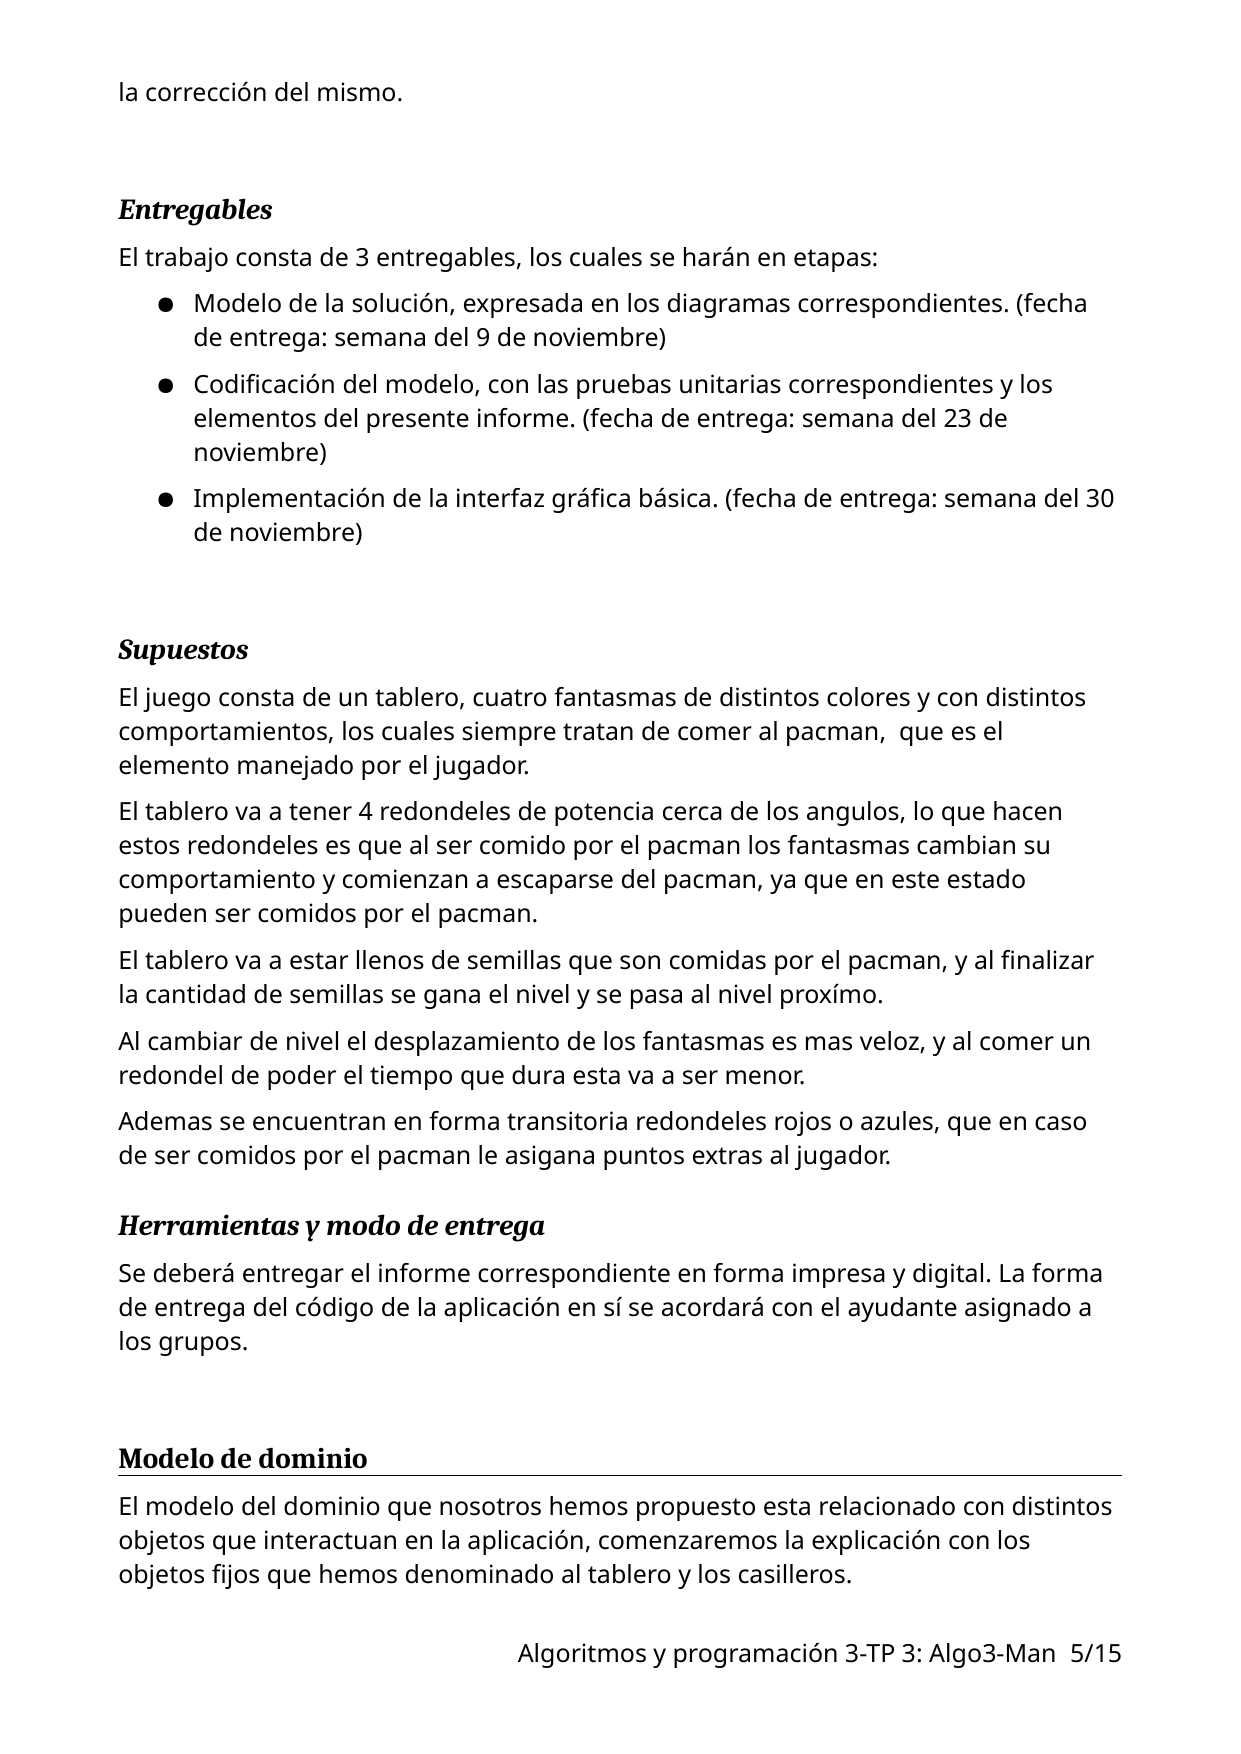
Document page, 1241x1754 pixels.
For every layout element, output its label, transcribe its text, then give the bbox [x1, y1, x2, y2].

text Al cambiar de nivel el desplazamiento de los fantasmas es mas veloz, y al comer un redondel de poder el tiempo que dura esta va a ser menor. [118, 1023, 1122, 1091]
text El modelo del dominio que nosotros hemos propuesto esta relacionado con distintos objetos que interactuan en la aplicación, comenzaremos la explicación con los objetos fijos que hemos denominado al tablero y los casilleros. [118, 1488, 1122, 1591]
subtitle Entregables [118, 193, 1122, 227]
text Ademas se encuentran en forma transitoria redondeles rojos o azules, que en caso de ser comidos por el pacman le asigana puntos extras al jugador. [118, 1104, 1122, 1172]
text El tablero va a tener 4 redondeles de potencia cerca de los angulos, lo que hacen estos redondeles es que al ser comido por el pacman los fantasmas cambian su comportamiento y comienzan a escaparse del pacman, ya que en este estado pueden ser comidos por el pacman. [118, 794, 1122, 930]
subtitle Modelo de dominio [118, 1442, 1122, 1475]
subtitle Supuestos [118, 633, 1122, 667]
text la corrección del mismo. [118, 75, 1122, 109]
text El tablero va a estar llenos de semillas que son comidas por el pacman, y al finalizar la cantidad de semillas se gana el nivel y se pasa al nivel proxímo. [118, 943, 1122, 1011]
text El juego consta de un tablero, cuatro fantasmas de distintos colores y con distintos comportamientos, los cuales siempre tratan de comer al pacman, que es el elemento manejado por el jugador. [118, 679, 1122, 781]
list Codificación del modelo, con las pruebas unitarias correspondientes y los elementos del presente informe. (fecha de entrega: semana del 23 de noviembre) [156, 366, 1122, 468]
text Se deberá entregar el informe correspondiente en forma impresa y digital. La forma de entrega del código de la aplicación en sí se acordará con el ayudante asignado a los grupos. [118, 1256, 1122, 1358]
list Modelo de la solución, expresada en los diagramas correspondientes. (fecha de entrega: semana del 9 de noviembre) [156, 286, 1122, 354]
text El trabajo consta de 3 entregables, los cuales se harán en etapas: [118, 239, 1122, 273]
list Implementación de la interfaz gráfica básica. (fecha de entrega: semana del 30 de noviembre) [156, 481, 1122, 549]
subtitle Herramientas y modo de entrega [118, 1209, 1122, 1243]
